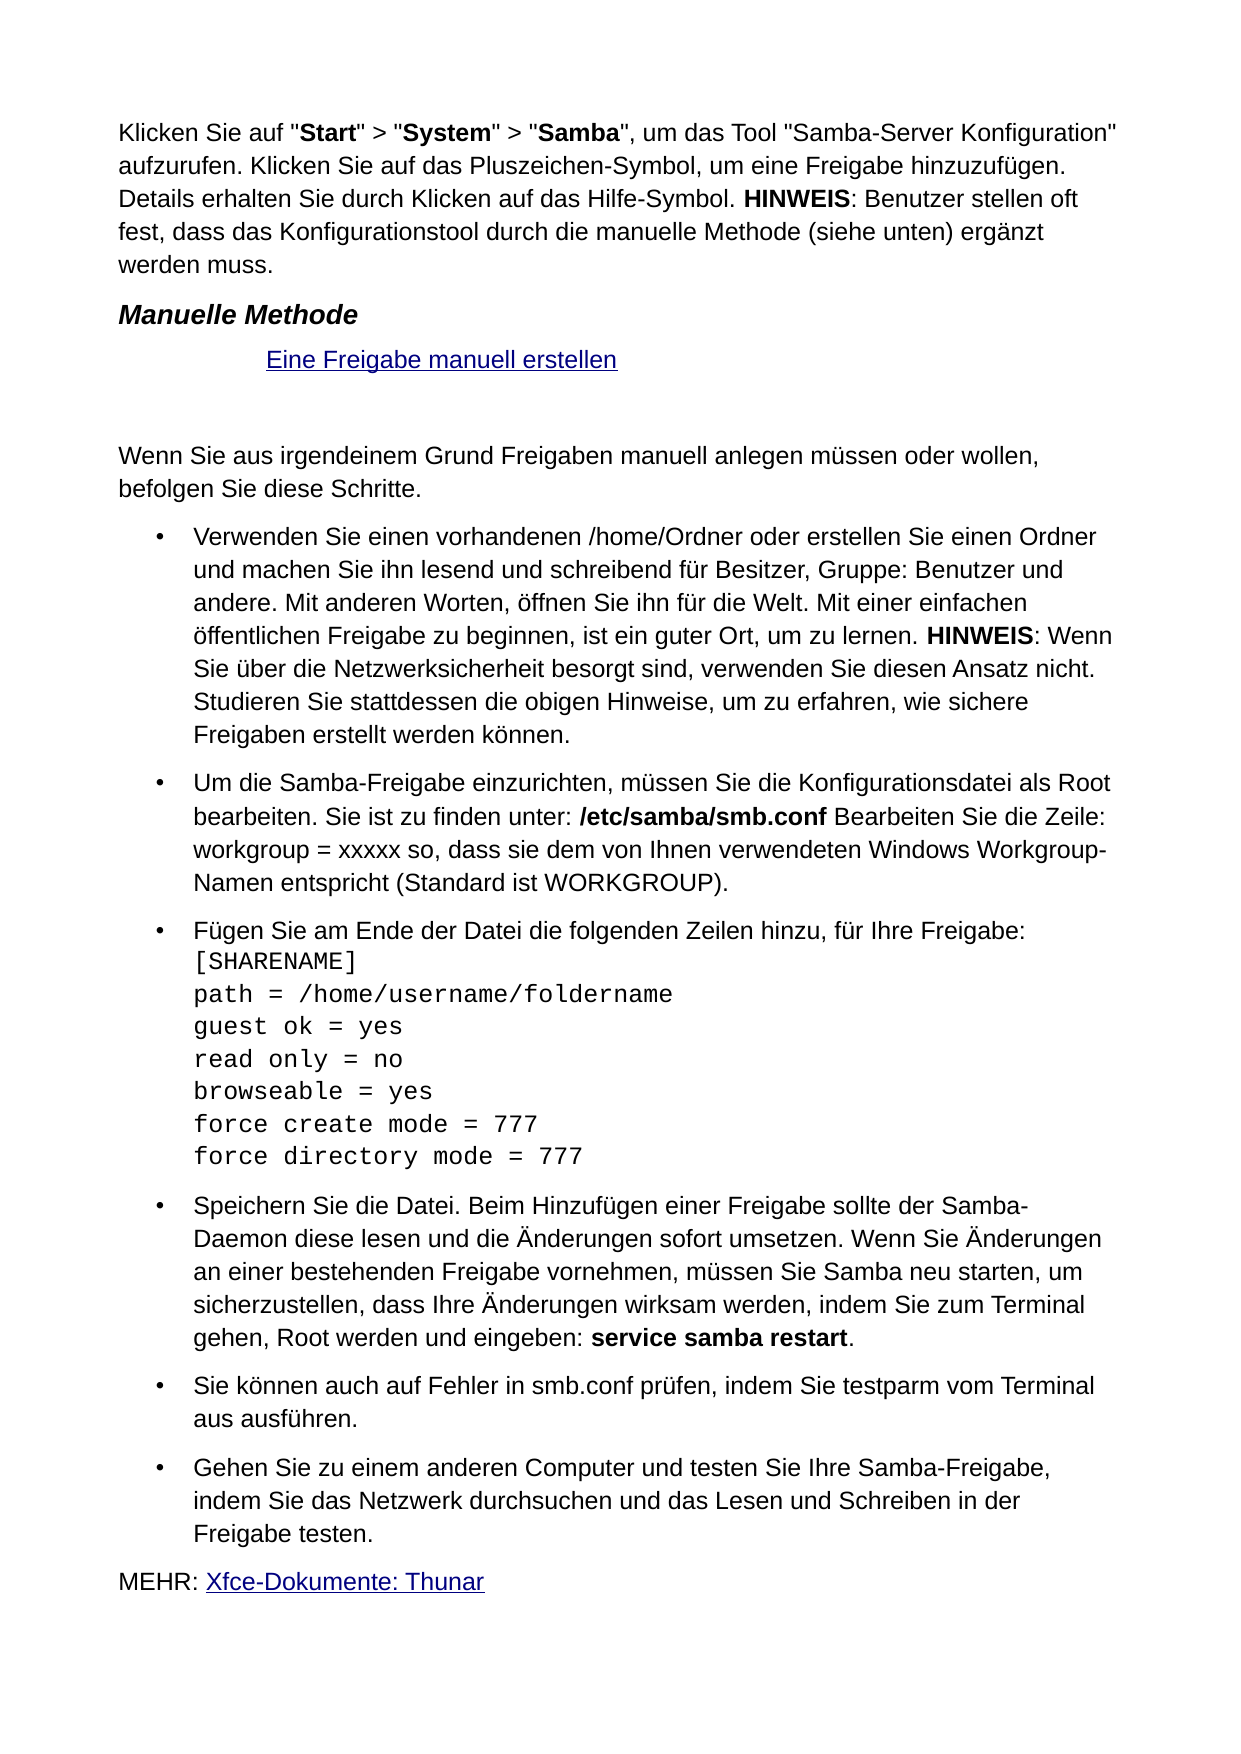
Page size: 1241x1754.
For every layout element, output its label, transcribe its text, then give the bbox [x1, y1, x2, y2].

text Eine Freigabe manuell erstellen [118, 345, 1122, 374]
text Klicken Sie auf "Start" > "System" > "Samba", um das Tool "Samba-Server Konfiguration" aufzurufen. Klicken Sie auf das Pluszeichen-Symbol, um eine Freigabe hinzuzufügen. Details erhalten Sie durch Klicken auf das Hilfe-Symbol. HINWEIS: Benutzer stellen oft fest, dass das Konfigurationstool durch die manuelle Methode (siehe unten) ergänzt werden muss. [118, 118, 1122, 279]
list Fügen Sie am Ende der Datei die folgenden Zeilen hinzu, für Ihre Freigabe: [SHARENAME] path = /home/username/foldername guest ok = yes read only = no browseable = yes force create mode = 777 force directory mode = 777 [156, 916, 1122, 1172]
subtitle Manuelle Methode [118, 298, 1122, 330]
text Wenn Sie aus irgendeinem Grund Freigaben manuell anlegen müssen oder wollen, befolgen Sie diese Schritte. [118, 441, 1122, 503]
list Speichern Sie die Datei. Beim Hinzufügen einer Freigabe sollte der Samba-Daemon diese lesen und die Änderungen sofort umsetzen. Wenn Sie Änderungen an einer bestehenden Freigabe vornehmen, müssen Sie Samba neu starten, um sicherzustellen, dass Ihre Änderungen wirksam werden, indem Sie zum Terminal gehen, Root werden und eingeben: service samba restart. [156, 1191, 1122, 1352]
list Um die Samba-Freigabe einzurichten, müssen Sie die Konfigurationsdatei als Root bearbeiten. Sie ist zu finden unter: /etc/samba/smb.conf Bearbeiten Sie die Zeile: workgroup = xxxxx so, dass sie dem von Ihnen verwendeten Windows Workgroup-Namen entspricht (Standard ist WORKGROUP). [156, 768, 1122, 896]
list Sie können auch auf Fehler in smb.conf prüfen, indem Sie testparm vom Terminal aus ausführen. [156, 1371, 1122, 1433]
list Verwenden Sie einen vorhandenen /home/Ordner oder erstellen Sie einen Ordner und machen Sie ihn lesend und schreibend für Besitzer, Gruppe: Benutzer und andere. Mit anderen Worten, öffnen Sie ihn für die Welt. Mit einer einfachen öffentlichen Freigabe zu beginnen, ist ein guter Ort, um zu lernen. HINWEIS: Wenn Sie über die Netzwerksicherheit besorgt sind, verwenden Sie diesen Ansatz nicht. Studieren Sie stattdessen die obigen Hinweise, um zu erfahren, wie sichere Freigaben erstellt werden können. [156, 522, 1122, 749]
list Gehen Sie zu einem anderen Computer und testen Sie Ihre Samba-Freigabe, indem Sie das Netzwerk durchsuchen und das Lesen und Schreiben in der Freigabe testen. [156, 1452, 1122, 1547]
text MEHR: Xfce-Dokumente: Thunar [118, 1567, 1122, 1595]
